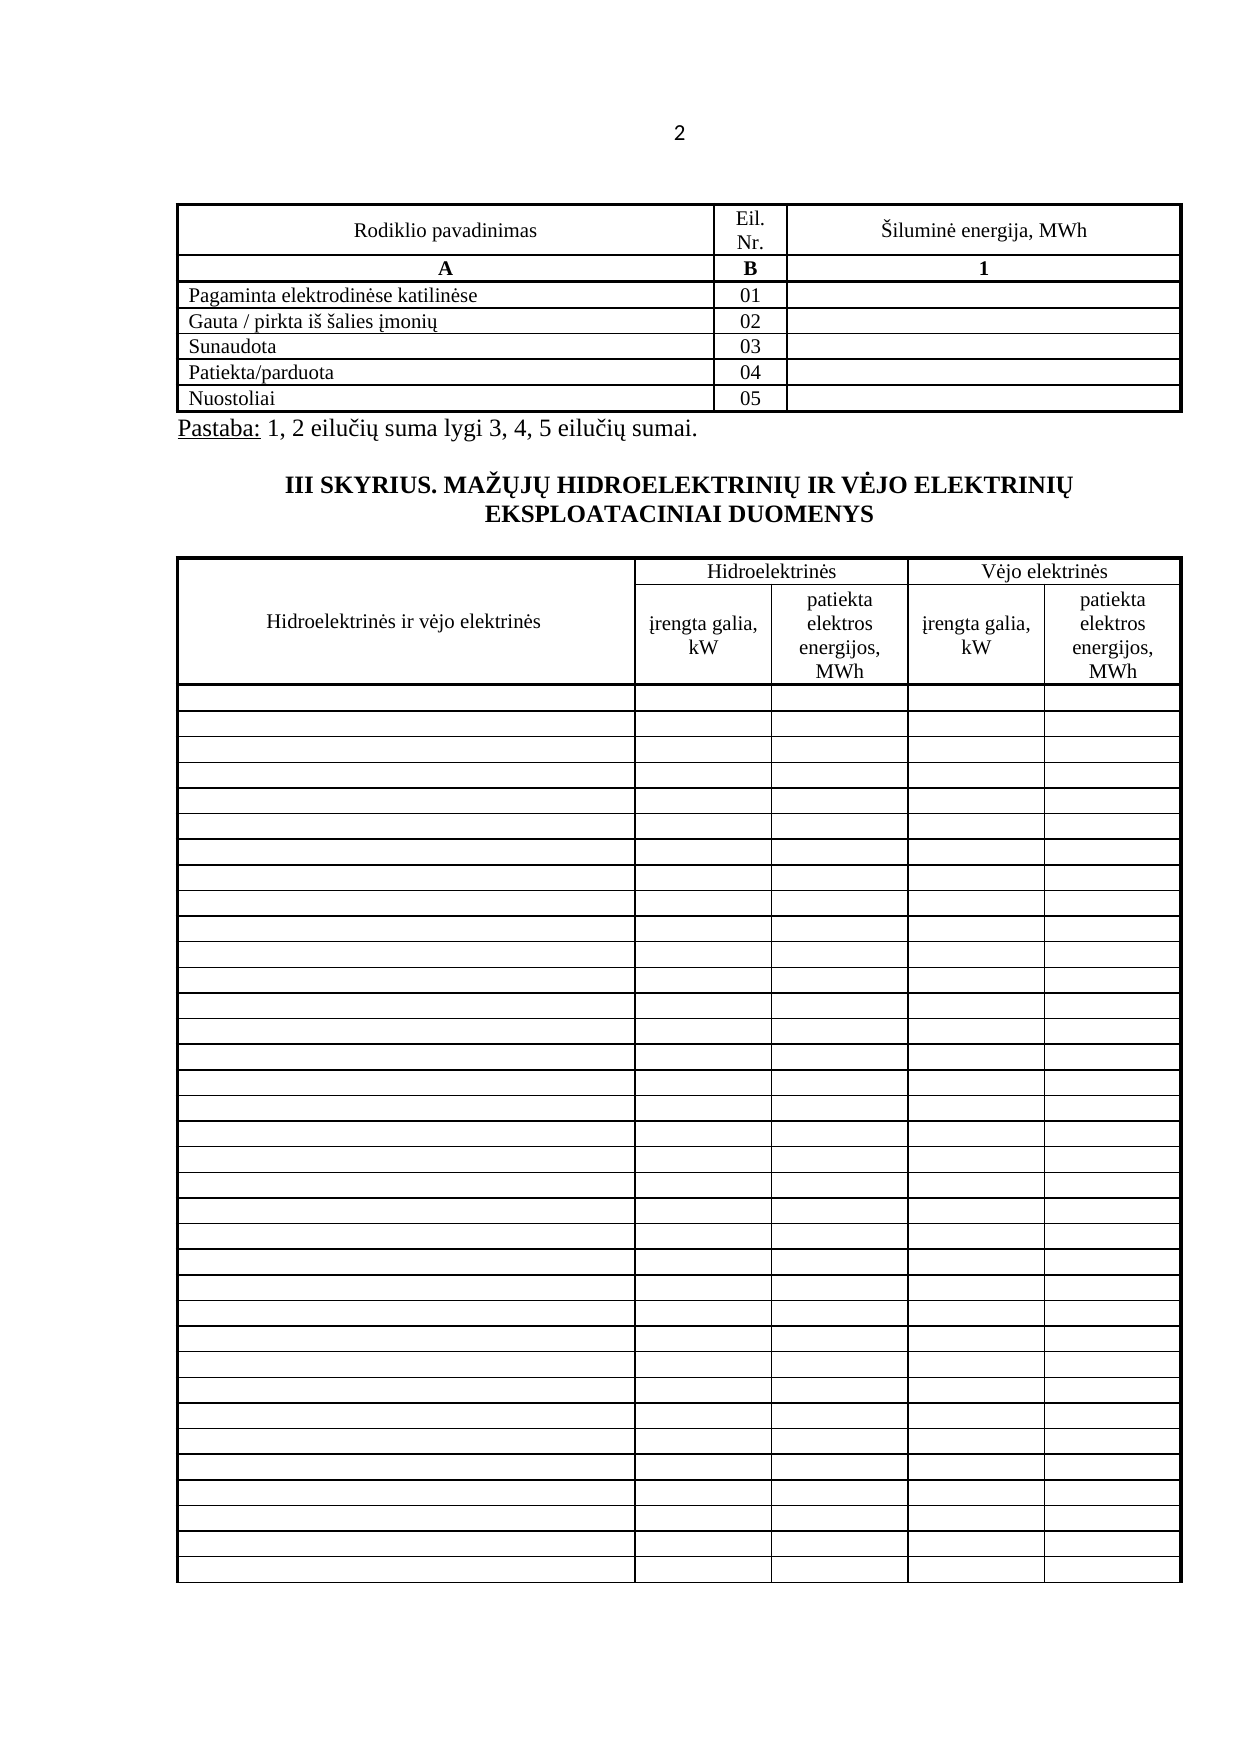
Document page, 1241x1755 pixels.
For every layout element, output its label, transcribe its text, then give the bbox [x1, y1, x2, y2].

table_cell [1045, 1250, 1179, 1274]
table_cell [909, 1404, 1044, 1428]
table_cell [909, 1071, 1044, 1094]
table_cell [179, 891, 634, 915]
table_cell [772, 1352, 907, 1376]
table_cell [1045, 1071, 1179, 1094]
table_cell [788, 283, 1179, 307]
table_cell [772, 814, 907, 838]
table_header Hidroelektrinės ir vėjo elektrinės [179, 560, 634, 683]
table_cell [788, 386, 1179, 409]
table_cell [909, 1378, 1044, 1402]
table_cell [772, 1481, 907, 1504]
table_cell [1045, 1404, 1179, 1428]
table_cell [1045, 968, 1179, 992]
table_cell [636, 840, 771, 864]
table_cell [636, 1532, 771, 1556]
table_cell įrengta galia, kW [636, 585, 771, 683]
table_cell [179, 1019, 634, 1043]
table_cell [636, 1557, 771, 1581]
table_cell [179, 814, 634, 838]
table_cell [1045, 1506, 1179, 1530]
table_cell [636, 1352, 771, 1376]
table_cell [179, 686, 634, 710]
table_cell [179, 1352, 634, 1376]
table_cell [1045, 1378, 1179, 1402]
table_cell [1045, 1481, 1179, 1504]
table_cell [1045, 1327, 1179, 1351]
table_cell [179, 968, 634, 992]
table_cell [772, 917, 907, 941]
table_cell [909, 1199, 1044, 1223]
table_cell Patiekta/parduota [179, 360, 713, 384]
table_cell [772, 1224, 907, 1248]
table_cell [179, 1276, 634, 1299]
table_cell [772, 1096, 907, 1120]
table_cell [179, 763, 634, 787]
table_cell [772, 968, 907, 992]
table_cell patiekta elektros energijos, MWh [1045, 585, 1179, 683]
table_cell [179, 1455, 634, 1479]
table_cell Nuostoliai [179, 386, 713, 409]
table_cell [772, 1173, 907, 1197]
table_cell [772, 1122, 907, 1146]
table_cell [909, 917, 1044, 941]
table_cell [179, 1147, 634, 1171]
table_cell [909, 1352, 1044, 1376]
table_cell [636, 1199, 771, 1223]
table_cell [179, 1404, 634, 1428]
table_cell [636, 1327, 771, 1351]
table_cell [636, 1122, 771, 1146]
table_cell [1045, 1276, 1179, 1299]
table_cell [772, 1147, 907, 1171]
table_cell [636, 1276, 771, 1299]
table_cell [772, 1045, 907, 1069]
table_cell [1045, 712, 1179, 736]
table_cell [179, 737, 634, 761]
table_cell [909, 1481, 1044, 1504]
table_cell [179, 840, 634, 864]
table_cell [636, 994, 771, 1018]
table_cell [909, 1096, 1044, 1120]
table_cell [636, 866, 771, 889]
table_header Vėjo elektrinės [909, 560, 1179, 583]
table_cell [772, 942, 907, 966]
table_cell [772, 1378, 907, 1402]
table_cell [909, 1173, 1044, 1197]
table_cell [909, 866, 1044, 889]
table_cell [772, 1071, 907, 1094]
table_cell [636, 1147, 771, 1171]
table_cell [909, 789, 1044, 813]
table_cell [636, 1455, 771, 1479]
table_cell [179, 1173, 634, 1197]
table_cell Pagaminta elektrodinėse katilinėse [179, 283, 713, 307]
table_cell [772, 737, 907, 761]
table_cell [636, 763, 771, 787]
table_cell [636, 1096, 771, 1120]
table_cell [772, 994, 907, 1018]
table_cell [636, 917, 771, 941]
table_header Eil. Nr. [715, 206, 786, 254]
table_cell A [179, 256, 713, 280]
table_cell įrengta galia, kW [909, 585, 1044, 683]
table_cell [179, 994, 634, 1018]
table_cell [772, 789, 907, 813]
table_cell 05 [715, 386, 786, 409]
table_cell [909, 712, 1044, 736]
table_cell [636, 1506, 771, 1530]
table_cell [636, 942, 771, 966]
table_cell [909, 968, 1044, 992]
table_cell [179, 1481, 634, 1504]
table_cell [636, 789, 771, 813]
table_cell [909, 814, 1044, 838]
table_cell [1045, 891, 1179, 915]
table_cell [179, 1122, 634, 1146]
table_cell [909, 1327, 1044, 1351]
table_cell [179, 1429, 634, 1453]
table_cell B [715, 256, 786, 280]
table_cell [909, 1455, 1044, 1479]
table_cell [636, 1429, 771, 1453]
table_cell [636, 1224, 771, 1248]
table_cell [909, 1276, 1044, 1299]
table_cell [909, 1045, 1044, 1069]
table_cell [179, 1532, 634, 1556]
table_cell patiekta elektros energijos, MWh [772, 585, 907, 683]
table_cell [1045, 994, 1179, 1018]
table_cell [772, 1276, 907, 1299]
table_cell [772, 840, 907, 864]
table_cell [179, 942, 634, 966]
table_cell [909, 1429, 1044, 1453]
table_cell [636, 1019, 771, 1043]
table_cell [772, 891, 907, 915]
table_cell [179, 1250, 634, 1274]
table_cell [909, 891, 1044, 915]
table_cell Sunaudota [179, 334, 713, 358]
table_cell [179, 866, 634, 889]
table_cell [1045, 866, 1179, 889]
table_cell [179, 789, 634, 813]
table_cell [909, 1250, 1044, 1274]
table_cell [1045, 1455, 1179, 1479]
table_cell [636, 686, 771, 710]
table_cell [179, 712, 634, 736]
table_cell [1045, 1173, 1179, 1197]
text Pastaba: 1, 2 eilučių suma lygi 3, 4, 5 eilučių sumai. [177, 413, 1181, 441]
table_cell [772, 866, 907, 889]
table_cell [1045, 1532, 1179, 1556]
table_cell [909, 1557, 1044, 1581]
table_cell [1045, 1199, 1179, 1223]
table_cell [636, 891, 771, 915]
table_cell [1045, 686, 1179, 710]
table_cell [772, 1455, 907, 1479]
table_cell [179, 1071, 634, 1094]
table_cell [179, 1096, 634, 1120]
table_cell 1 [788, 256, 1179, 280]
table_header Hidroelektrinės [636, 560, 907, 583]
table_cell [772, 1250, 907, 1274]
table_cell [1045, 942, 1179, 966]
table_cell [179, 1199, 634, 1223]
table_cell [179, 1045, 634, 1069]
table_cell [179, 1506, 634, 1530]
table_cell 01 [715, 283, 786, 307]
table_cell [772, 763, 907, 787]
table_cell [909, 1147, 1044, 1171]
table_cell [1045, 737, 1179, 761]
table_cell [636, 968, 771, 992]
table_cell [1045, 1122, 1179, 1146]
table_cell [772, 1532, 907, 1556]
table_cell [772, 1557, 907, 1581]
table_cell [1045, 814, 1179, 838]
table_cell [179, 1301, 634, 1325]
table_cell [1045, 1557, 1179, 1581]
table_cell [788, 309, 1179, 333]
table_cell [1045, 917, 1179, 941]
table_cell Gauta / pirkta iš šalies įmonių [179, 309, 713, 333]
table_cell [1045, 1352, 1179, 1376]
table_cell [909, 686, 1044, 710]
table_cell [909, 1019, 1044, 1043]
table_cell 02 [715, 309, 786, 333]
table_header Šiluminė energija, MWh [788, 206, 1179, 254]
table_cell [1045, 1429, 1179, 1453]
table_cell [1045, 1301, 1179, 1325]
table_cell [772, 1019, 907, 1043]
table_cell [909, 1122, 1044, 1146]
table_cell [636, 1378, 771, 1402]
table_cell [772, 686, 907, 710]
table_cell [909, 840, 1044, 864]
table_cell [909, 942, 1044, 966]
table_cell [179, 1557, 634, 1581]
table_cell [179, 1327, 634, 1351]
table_cell [636, 1173, 771, 1197]
table_cell [772, 1404, 907, 1428]
table_cell [636, 1301, 771, 1325]
table_cell [636, 1481, 771, 1504]
table_cell [1045, 789, 1179, 813]
table_cell [772, 1506, 907, 1530]
text III SKYRIUS. mažųjų hidroelektrinių ir vėjo elektrinių eksploataciniai duomenys [177, 470, 1181, 528]
table_cell [636, 1071, 771, 1094]
table_cell [1045, 840, 1179, 864]
table_cell [909, 1301, 1044, 1325]
table_cell [636, 1045, 771, 1069]
table_cell [1045, 1096, 1179, 1120]
table_cell [636, 814, 771, 838]
table_cell [772, 1429, 907, 1453]
table_header Rodiklio pavadinimas [179, 206, 713, 254]
table_cell [636, 1404, 771, 1428]
table_cell 03 [715, 334, 786, 358]
table_cell [1045, 763, 1179, 787]
table_cell [909, 994, 1044, 1018]
table_cell [772, 1301, 907, 1325]
table_cell [788, 334, 1179, 358]
table_cell [772, 1199, 907, 1223]
table_cell [1045, 1224, 1179, 1248]
table_cell [1045, 1045, 1179, 1069]
table_cell [909, 763, 1044, 787]
table_cell [909, 737, 1044, 761]
table_cell [636, 712, 771, 736]
table_cell [179, 1378, 634, 1402]
table_cell [909, 1224, 1044, 1248]
table_cell 04 [715, 360, 786, 384]
table_cell [636, 737, 771, 761]
table_cell [636, 1250, 771, 1274]
table_cell [1045, 1019, 1179, 1043]
table_cell [772, 712, 907, 736]
table_cell [772, 1327, 907, 1351]
table_cell [179, 917, 634, 941]
table_cell [179, 1224, 634, 1248]
table_cell [788, 360, 1179, 384]
table_cell [909, 1506, 1044, 1530]
table_cell [909, 1532, 1044, 1556]
table_cell [1045, 1147, 1179, 1171]
